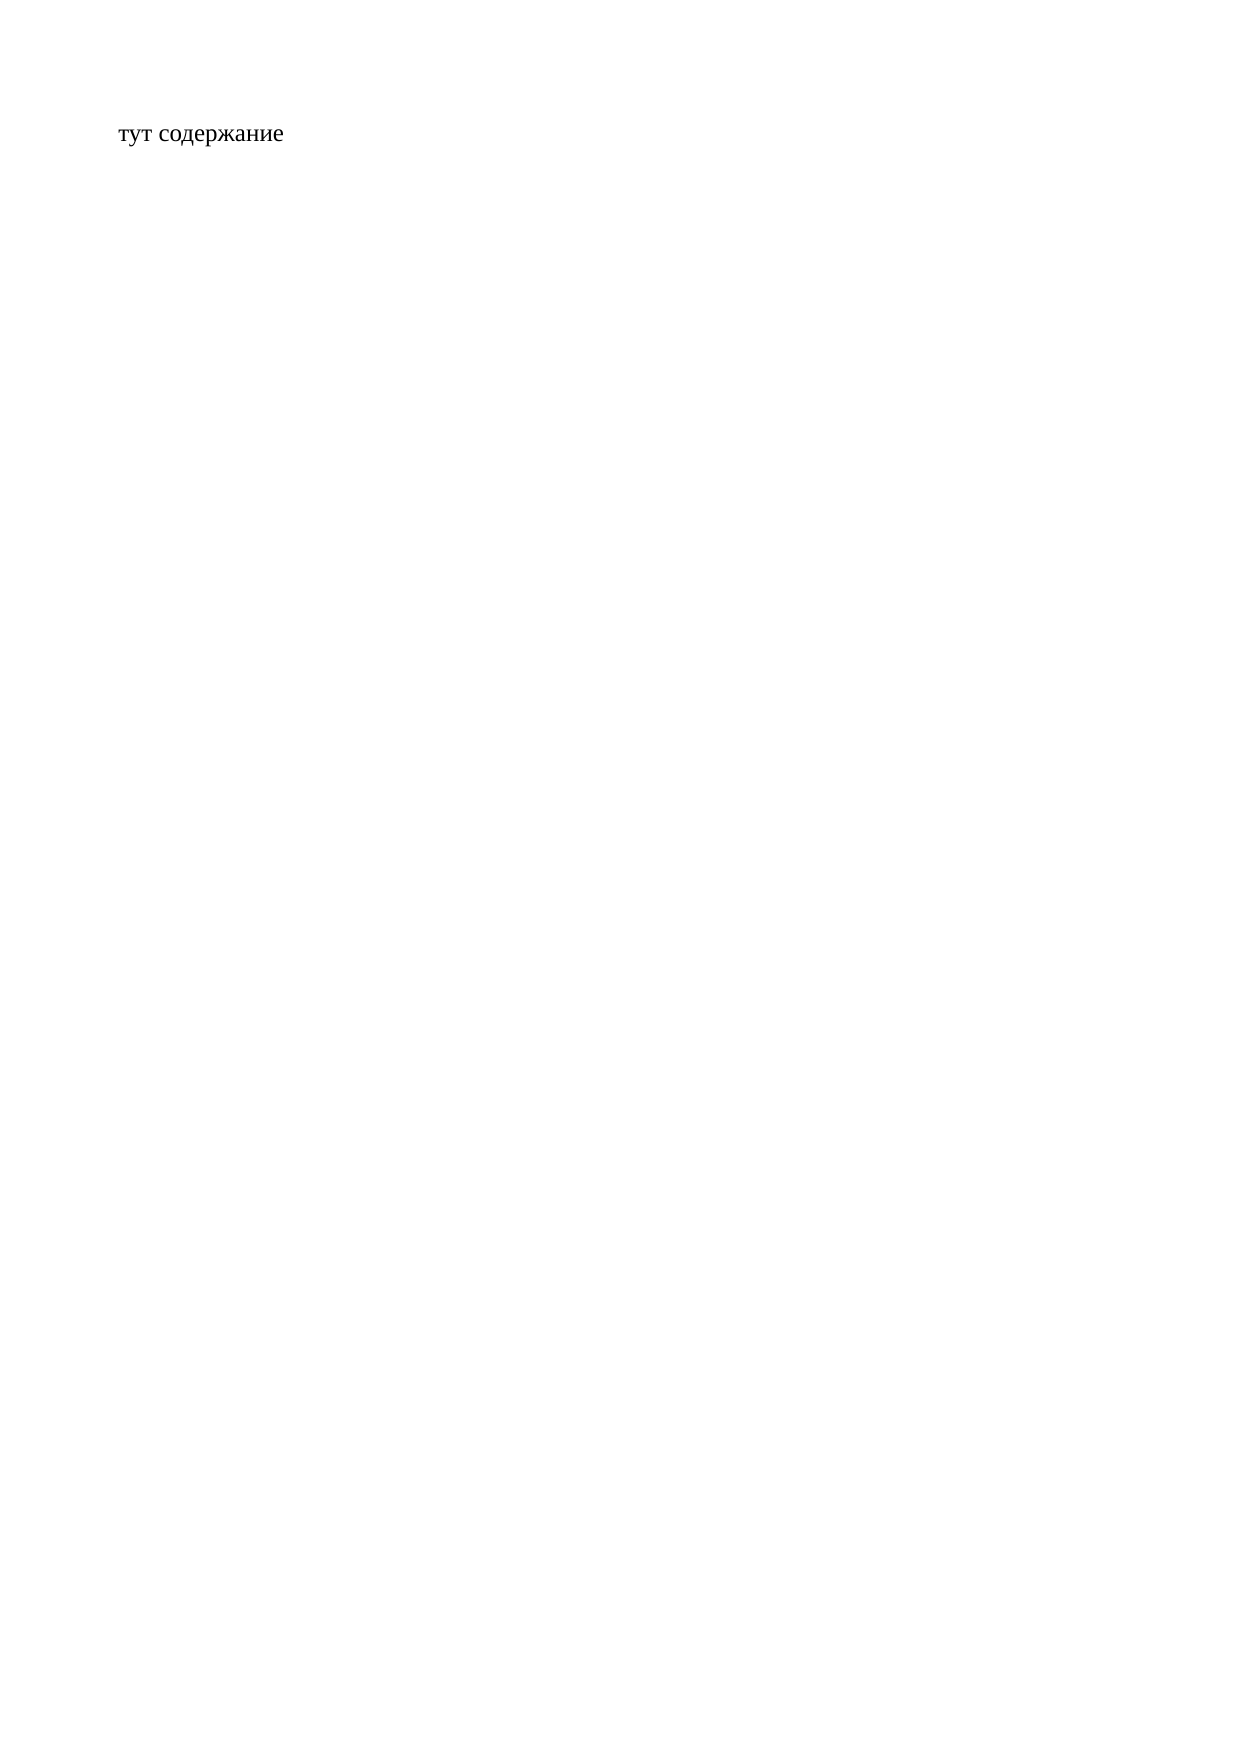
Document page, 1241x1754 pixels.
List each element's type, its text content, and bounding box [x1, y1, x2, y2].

text тут содержание [118, 118, 1122, 147]
